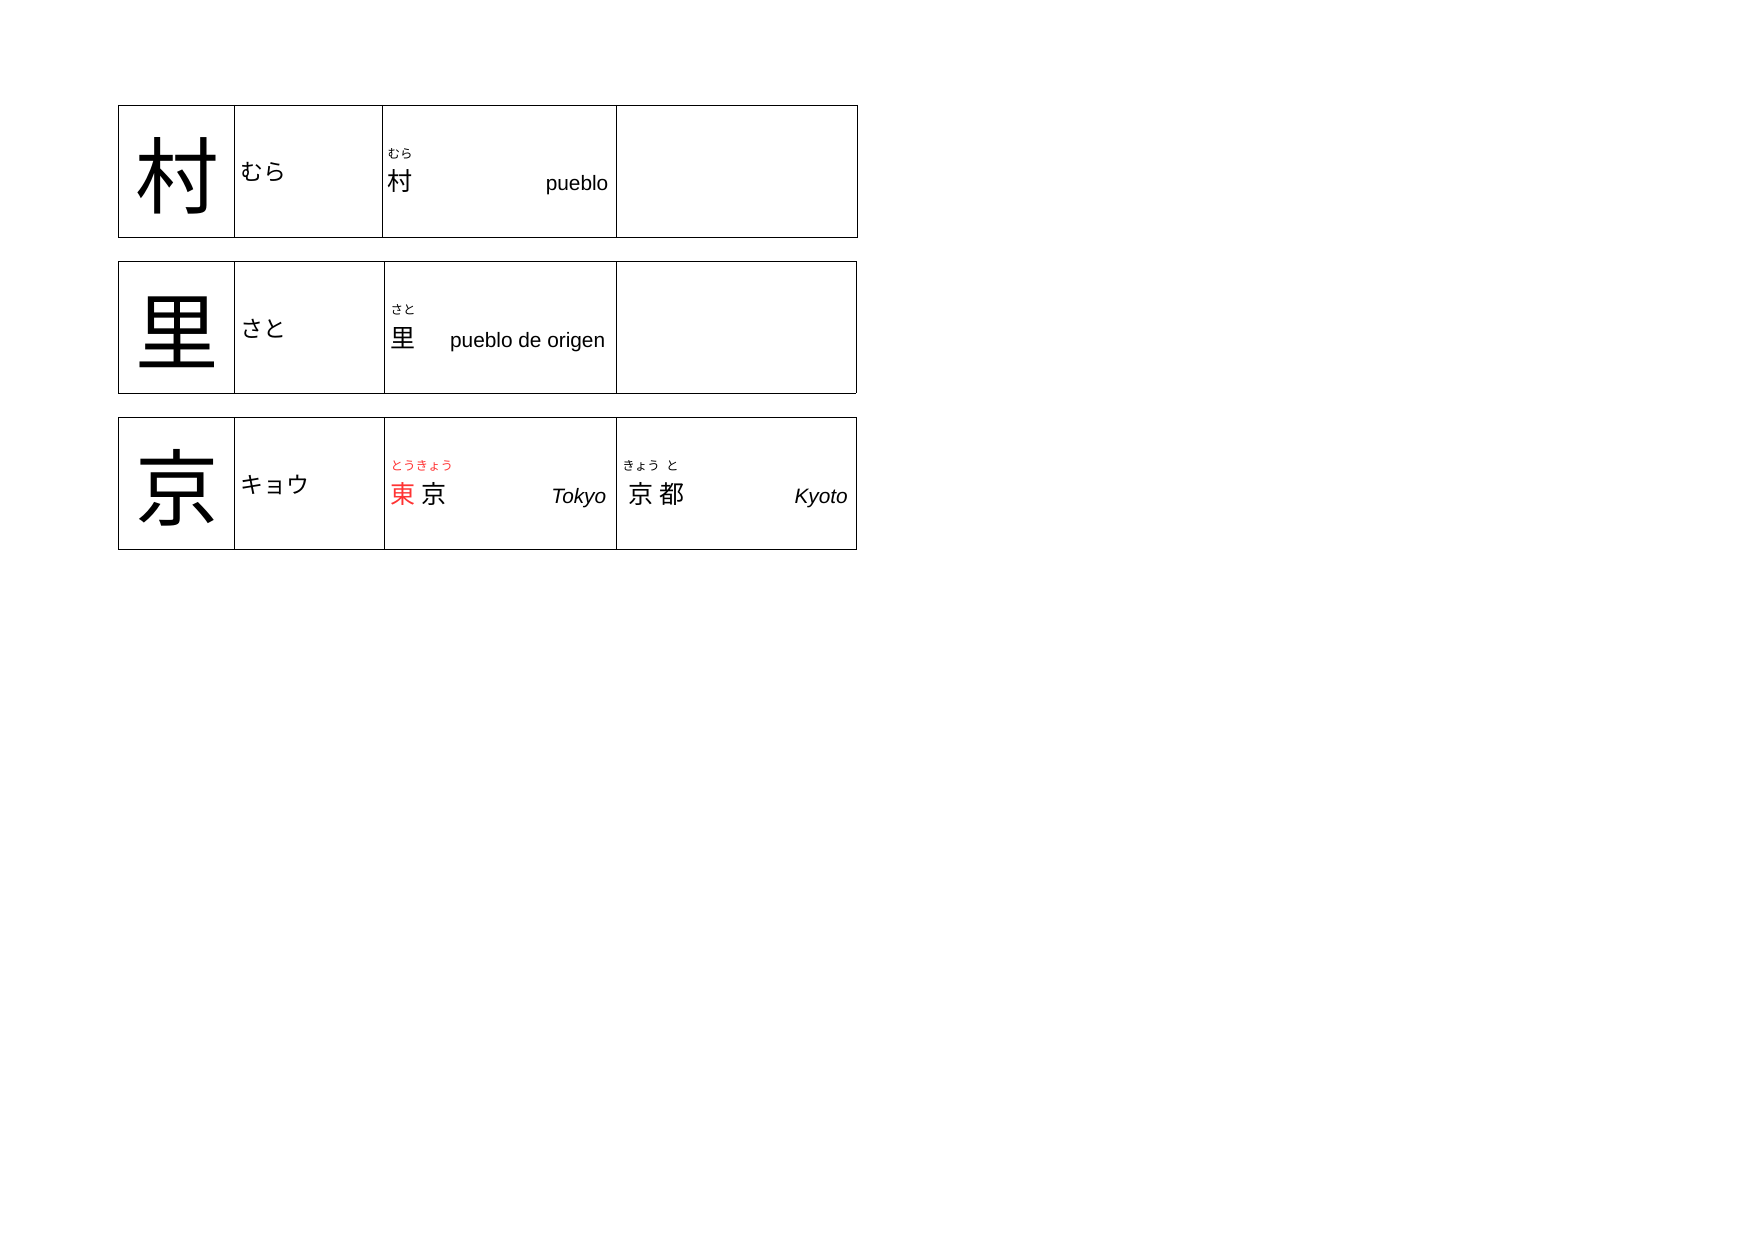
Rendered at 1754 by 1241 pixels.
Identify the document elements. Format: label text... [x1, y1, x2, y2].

table_header 村むら pueblo [383, 106, 616, 237]
table_header [617, 262, 856, 393]
table_header キョウ [235, 418, 384, 549]
table_header さと [235, 262, 384, 393]
table_header 村 [119, 106, 234, 237]
table_header 里さと pueblo de origen [385, 262, 616, 393]
table_header むら [235, 106, 382, 237]
table_header 東とう京きょう Tokyo [385, 418, 616, 549]
table_header [617, 106, 857, 237]
table_header 里 [119, 262, 234, 393]
table_header 京きょう都と Kyoto [617, 418, 856, 549]
table_header 京 [119, 418, 234, 549]
